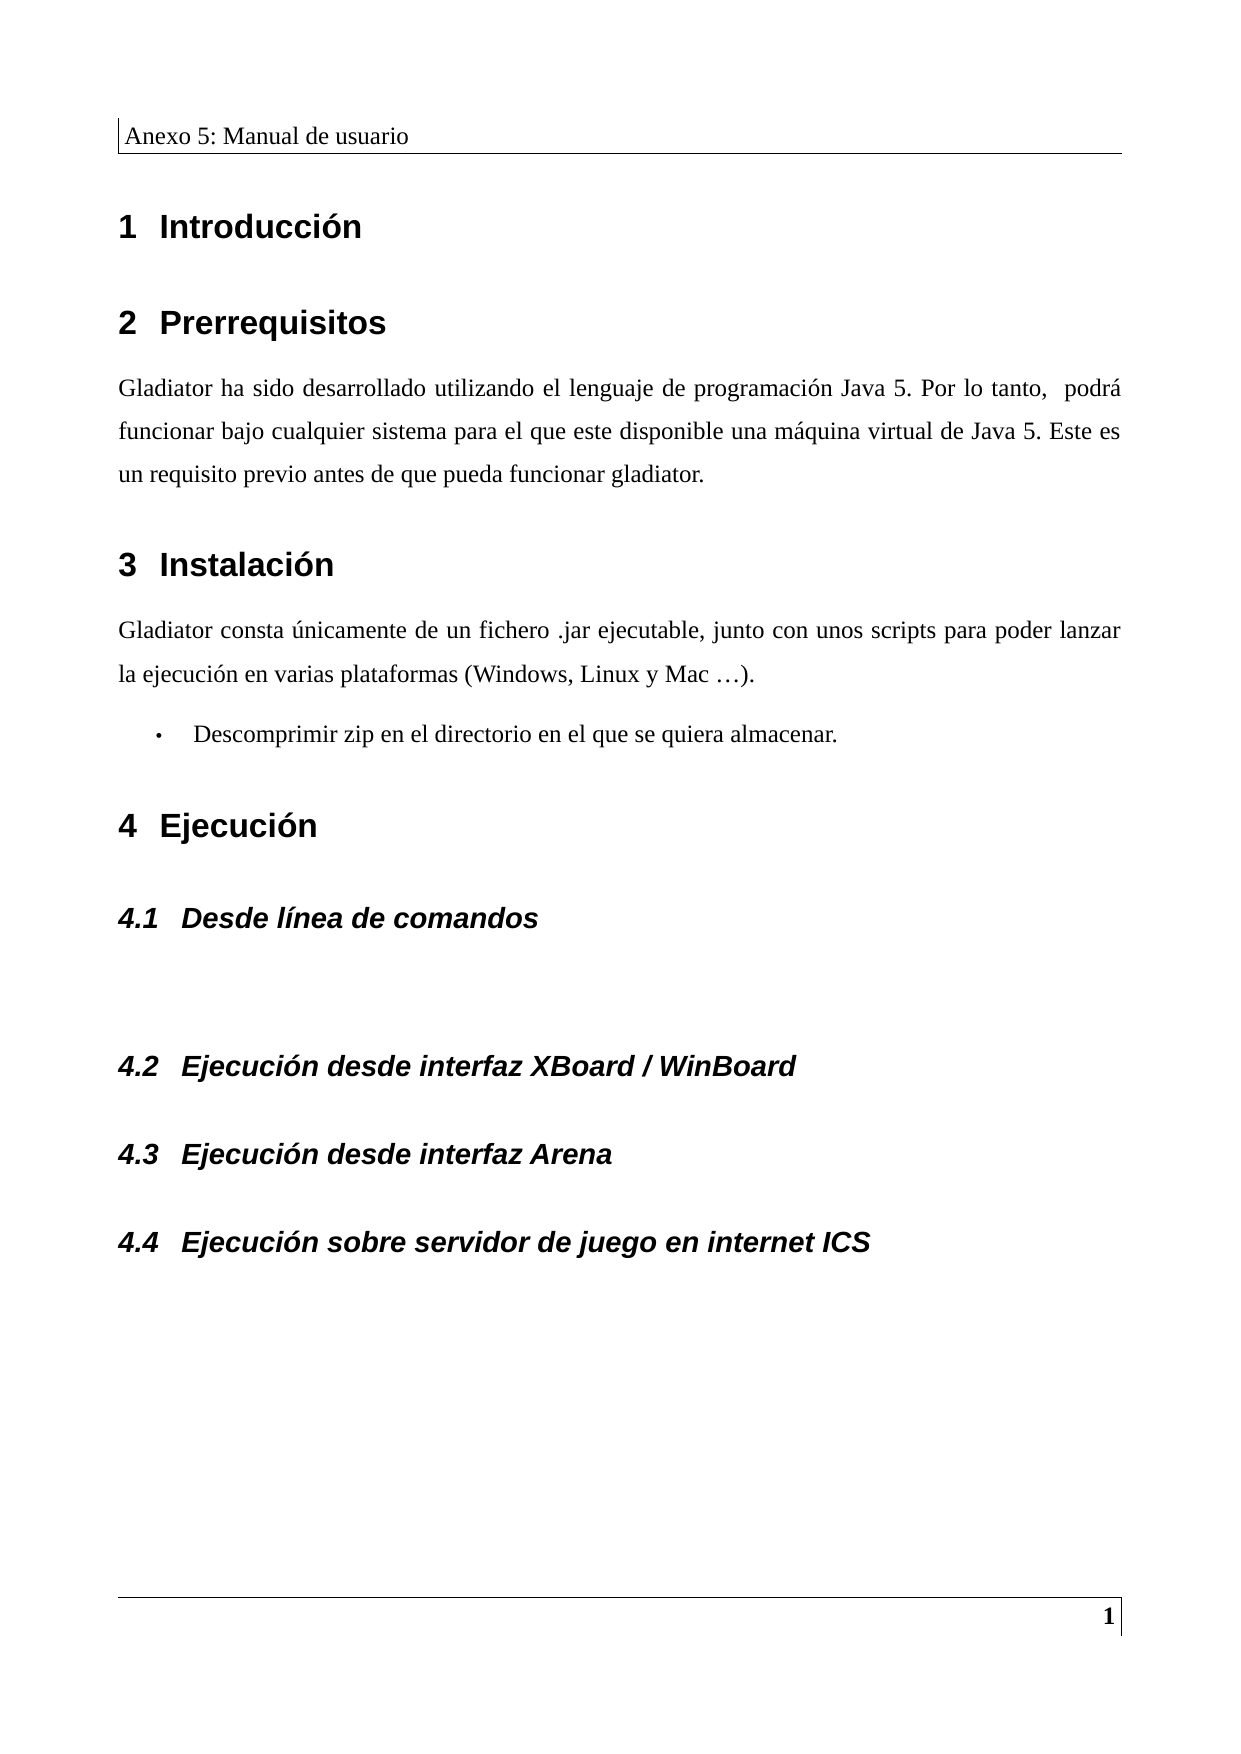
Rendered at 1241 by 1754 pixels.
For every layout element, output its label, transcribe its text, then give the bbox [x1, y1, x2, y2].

text Gladiator consta únicamente de un fichero .jar ejecutable, junto con unos scripts para poder lanzar la ejecución en varias plataformas (Windows, Linux y Mac …). [118, 616, 1122, 687]
subtitle Ejecución [118, 805, 1122, 844]
subtitle Ejecución desde interfaz Arena [118, 1137, 1122, 1171]
text Gladiator ha sido desarrollado utilizando el lenguaje de programación Java 5. Por lo tanto, podrá funcionar bajo cualquier sistema para el que este disponible una máquina virtual de Java 5. Este es un requisito previo antes de que pueda funcionar gladiator. [118, 373, 1122, 488]
subtitle Desde línea de comandos [118, 901, 1122, 934]
list Descomprimir zip en el directorio en el que se quiera almacenar. [156, 719, 1122, 748]
subtitle Ejecución desde interfaz XBoard / WinBoard [118, 1049, 1122, 1083]
subtitle Instalación [118, 545, 1122, 584]
subtitle Prerrequisitos [118, 303, 1122, 341]
subtitle Introducción [118, 207, 1122, 246]
subtitle Ejecución sobre servidor de juego en internet ICS [118, 1225, 1122, 1259]
